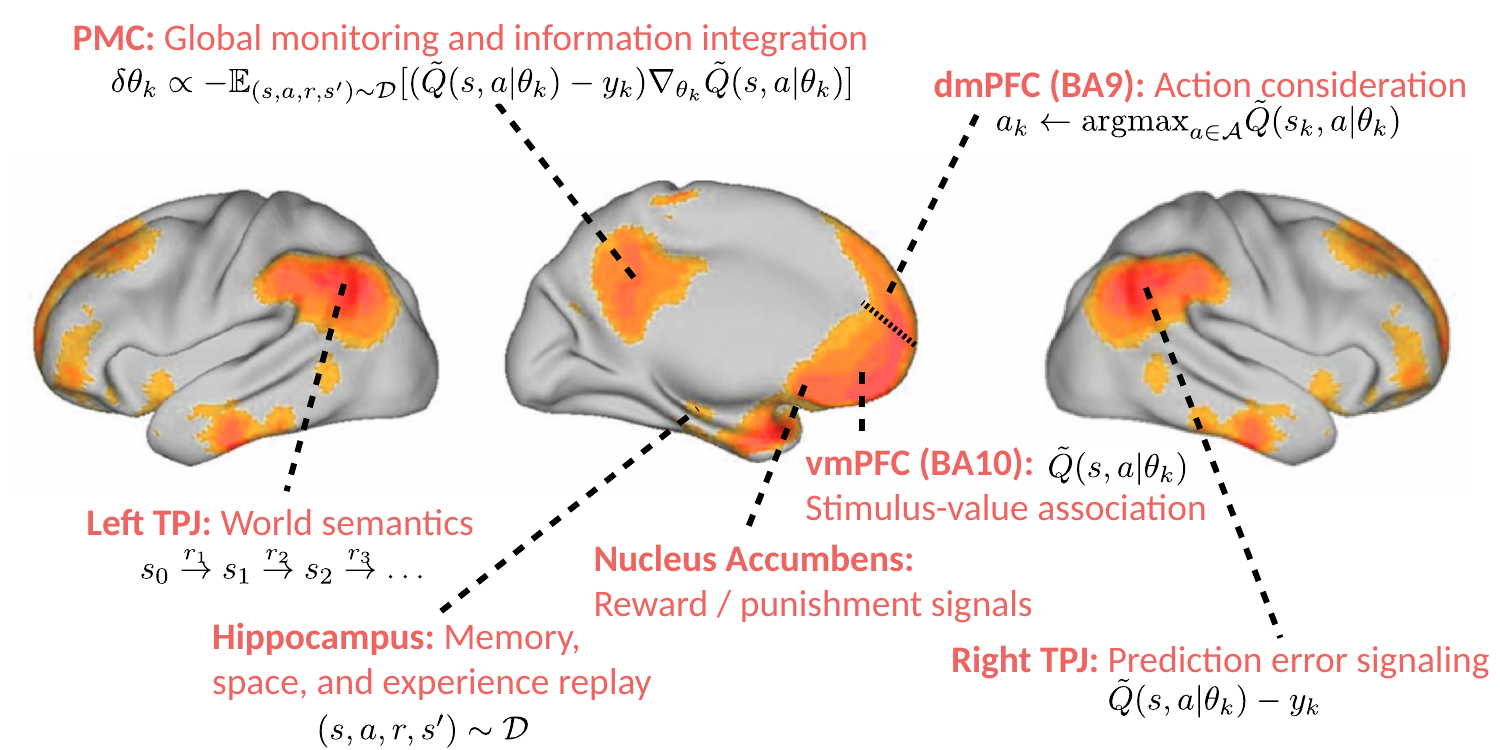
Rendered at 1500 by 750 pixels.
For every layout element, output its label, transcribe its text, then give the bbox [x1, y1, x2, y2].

text_box [139, 549, 425, 584]
text_box Nucleus Accumbens: Reward / punishment signals [586, 526, 1041, 632]
text_box [316, 714, 529, 748]
text_box vmPFC (BA10): Stimulus-value association [797, 430, 1215, 536]
text_box [1107, 678, 1320, 718]
text_box dmPFC (BA9): Action consideration [926, 52, 1476, 113]
text_box [1047, 446, 1189, 486]
picture [15, 153, 1471, 492]
text_box [995, 113, 1402, 141]
text_box Left TPJ: World semantics [79, 491, 482, 551]
text_box [110, 66, 854, 113]
text_box Hippocampus: Memory, space, and experience replay [204, 604, 660, 710]
text_box Right TPJ: Prediction error signaling [943, 627, 1498, 688]
text_box PMC: Global monitoring and information integration [65, 5, 877, 66]
